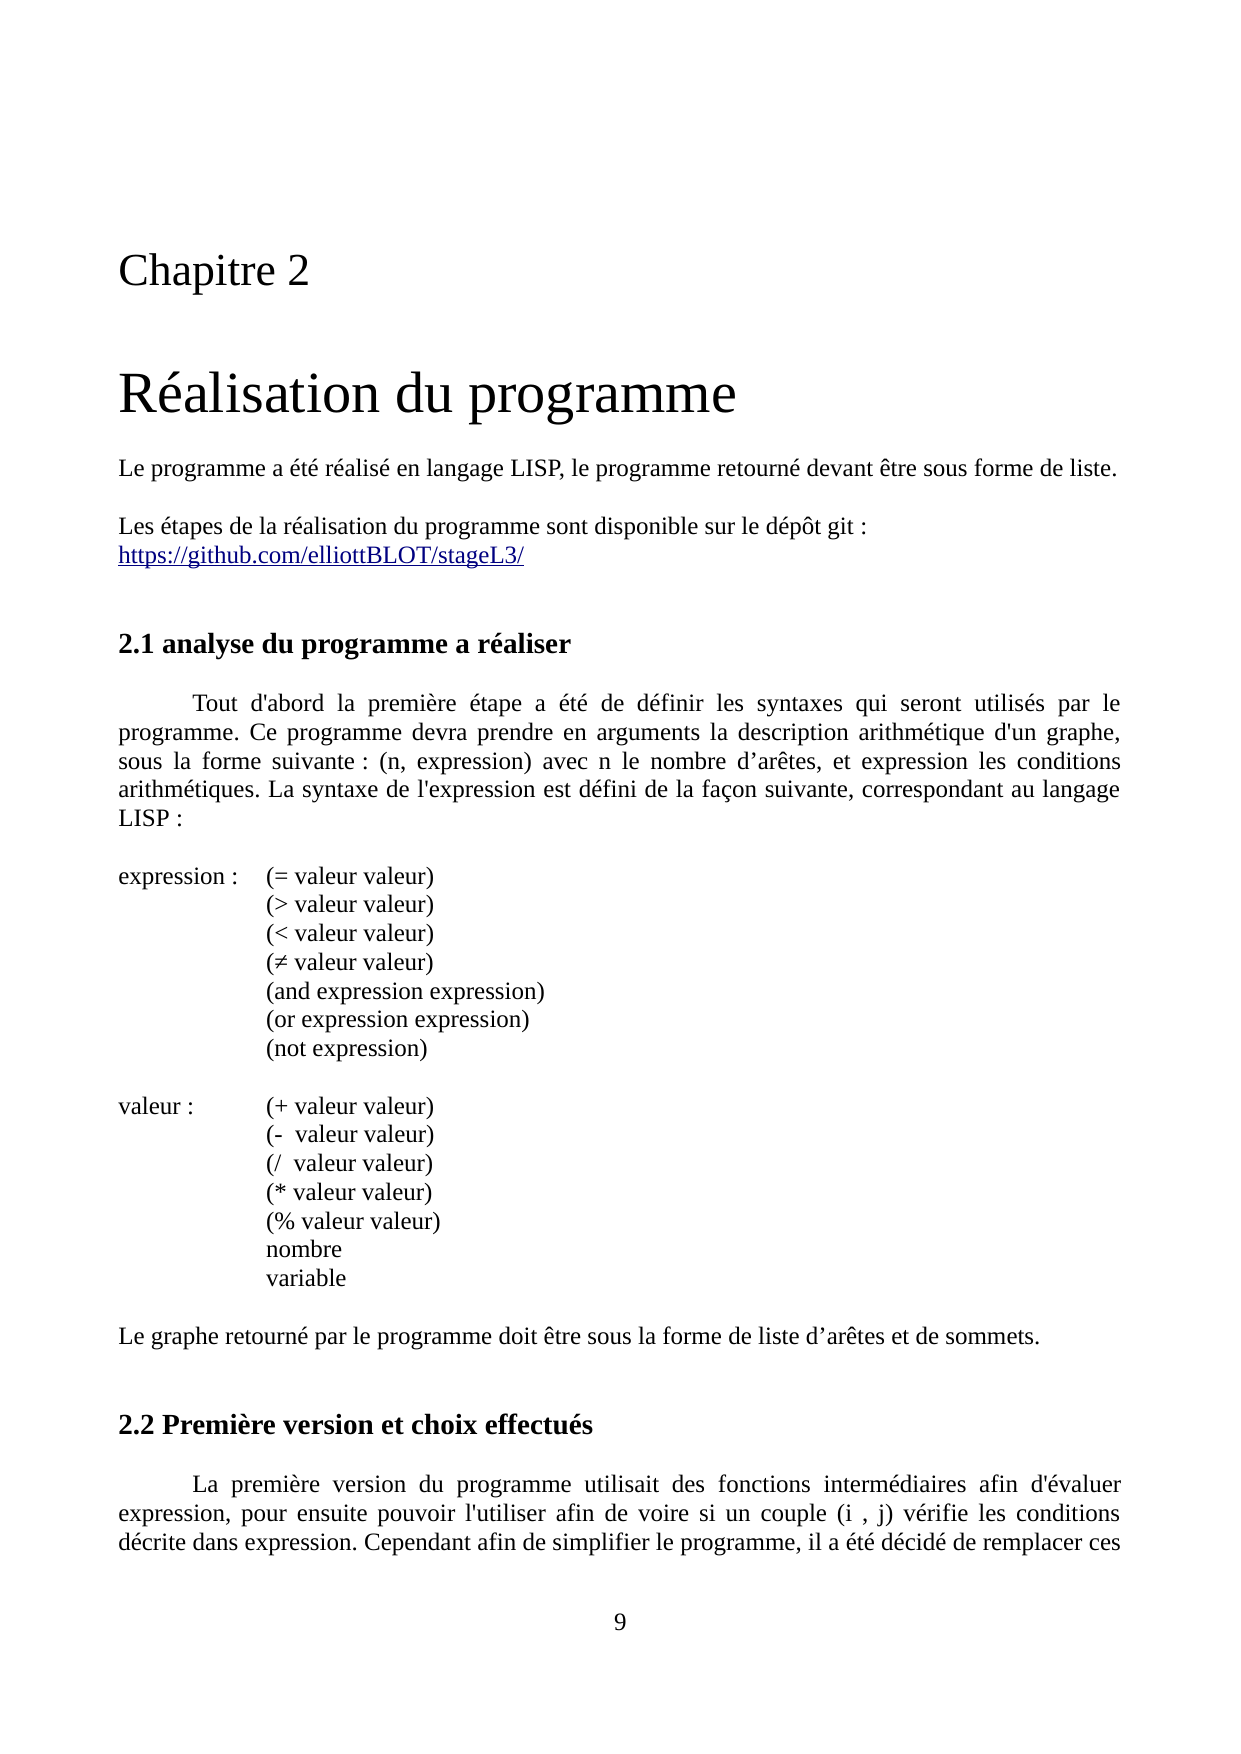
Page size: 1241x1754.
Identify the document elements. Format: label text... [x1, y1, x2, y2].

text La première version du programme utilisait des fonctions intermédiaires afin d'évaluer expression, pour ensuite pouvoir l'utiliser afin de voire si un couple (i , j) vérifie les conditions décrite dans expression. Cependant afin de simplifier le programme, il a été décidé de remplacer ces [118, 1469, 1122, 1556]
text Le graphe retourné par le programme doit être sous la forme de liste d’arêtes et de sommets. [118, 1321, 1122, 1349]
text (or expression expression) [118, 1004, 1122, 1033]
text expression : (= valeur valeur) [118, 861, 1122, 889]
text 2.2 Première version et choix effectués [118, 1407, 1122, 1441]
text (not expression) [118, 1033, 1122, 1062]
text nombre [118, 1234, 1122, 1263]
text Chapitre 2 [118, 243, 1122, 295]
text (> valeur valeur) [118, 889, 1122, 918]
text (* valeur valeur) [118, 1177, 1122, 1206]
text Tout d'abord la première étape a été de définir les syntaxes qui seront utilisés par le programme. Ce programme devra prendre en arguments la description arithmétique d'un graphe, sous la forme suivante : (n, expression) avec n le nombre d’arêtes, et expression les conditions arithmétiques. La syntaxe de l'expression est défini de la façon suivante, correspondant au langage LISP : [118, 688, 1122, 832]
text (≠ valeur valeur) [118, 947, 1122, 976]
text (% valeur valeur) [118, 1206, 1122, 1234]
text (and expression expression) [118, 976, 1122, 1004]
text Réalisation du programme [118, 358, 1122, 425]
text (< valeur valeur) [118, 918, 1122, 947]
text 2.1 analyse du programme a réaliser [118, 626, 1122, 659]
text valeur : (+ valeur valeur) [118, 1091, 1122, 1119]
text Les étapes de la réalisation du programme sont disponible sur le dépôt git : https://github.com/elliottBLOT/stageL3/ [118, 511, 1122, 568]
text (- valeur valeur) [118, 1119, 1122, 1148]
text variable [118, 1263, 1122, 1292]
text Le programme a été réalisé en langage LISP, le programme retourné devant être sous forme de liste. [118, 453, 1122, 482]
text (/ valeur valeur) [118, 1148, 1122, 1177]
